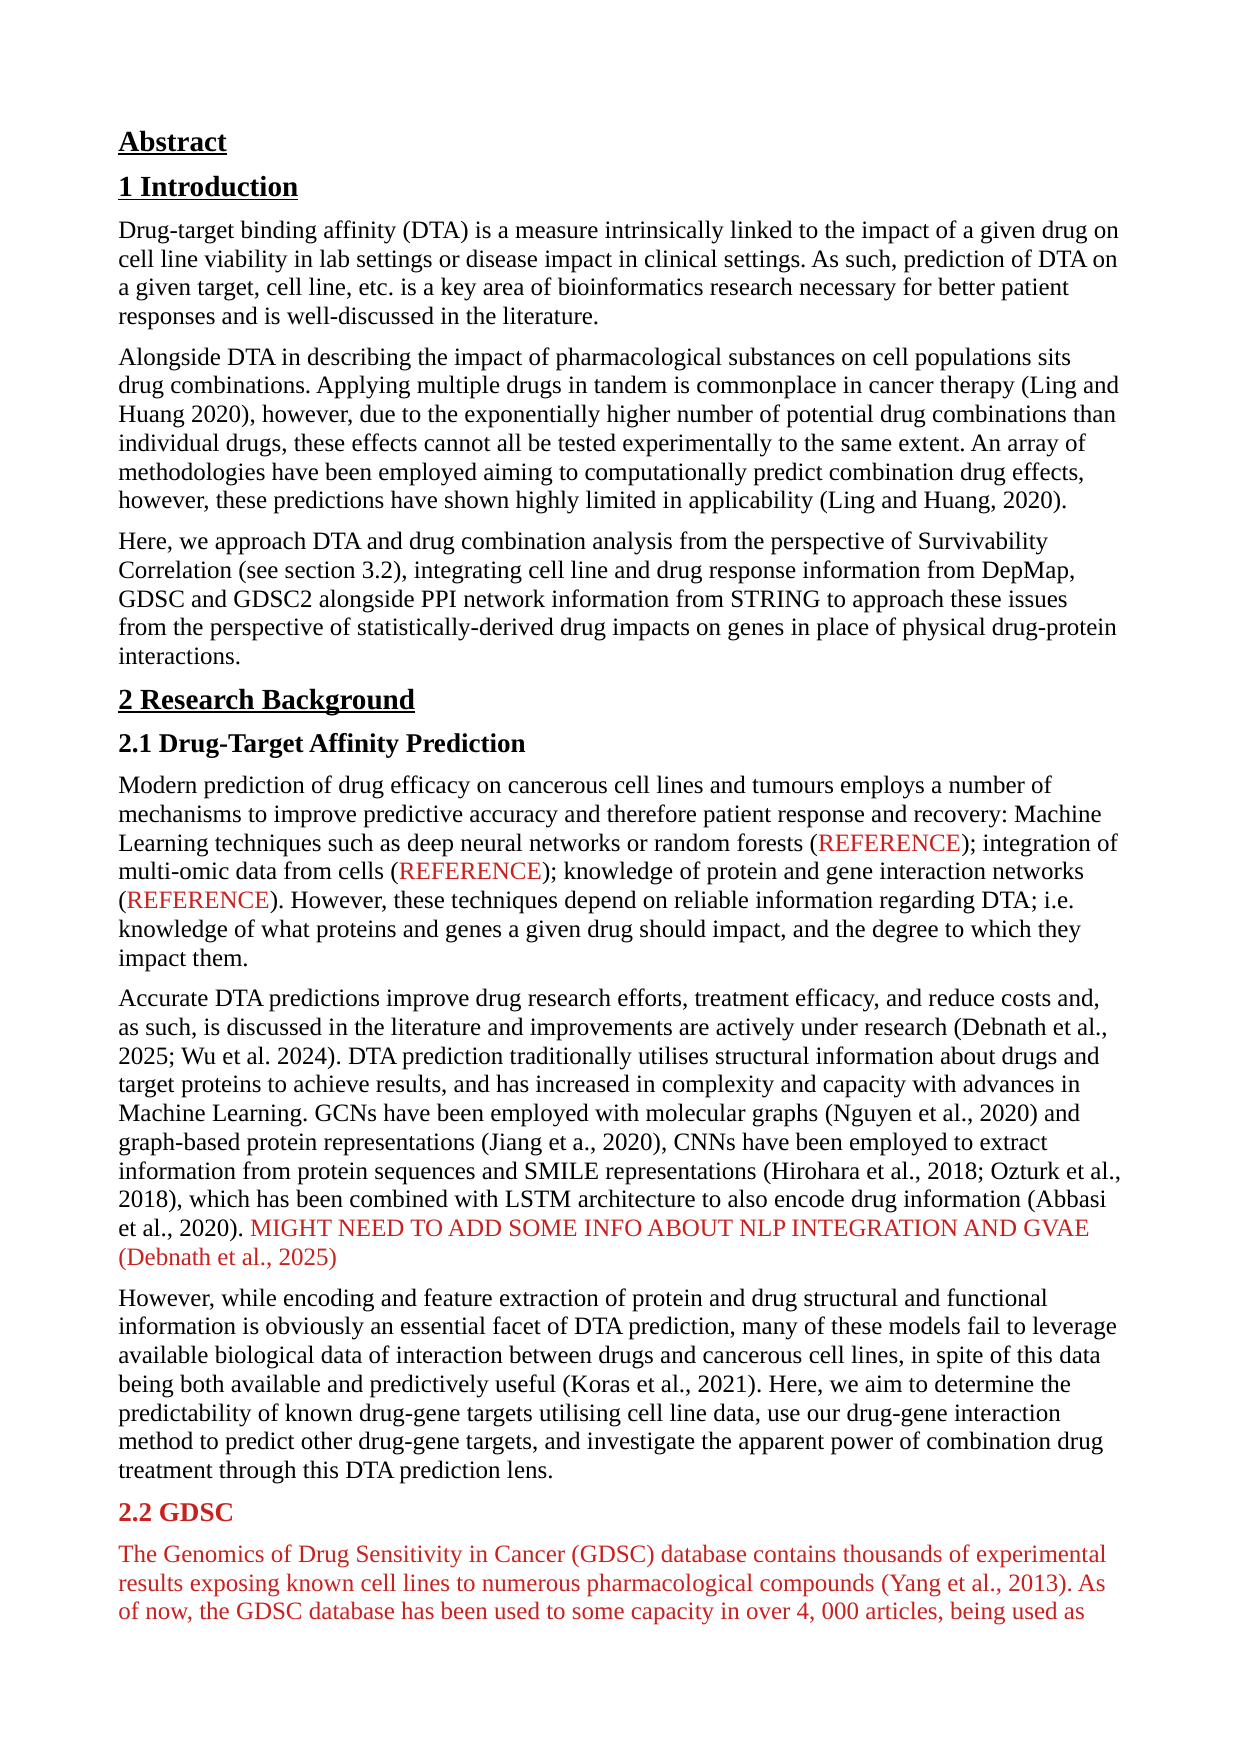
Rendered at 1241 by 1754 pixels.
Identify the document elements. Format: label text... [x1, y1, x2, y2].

text However, while encoding and feature extraction of protein and drug structural and functional information is obviously an essential facet of DTA prediction, many of these models fail to leverage available biological data of interaction between drugs and cancerous cell lines, in spite of this data being both available and predictively useful (Koras et al., 2021). Here, we aim to determine the predictability of known drug-gene targets utilising cell line data, use our drug-gene interaction method to predict other drug-gene targets, and investigate the apparent power of combination drug treatment through this DTA prediction lens. [118, 1283, 1122, 1484]
text Accurate DTA predictions improve drug research efforts, treatment efficacy, and reduce costs and, as such, is discussed in the literature and improvements are actively under research (Debnath et al., 2025; Wu et al. 2024). DTA prediction traditionally utilises structural information about drugs and target proteins to achieve results, and has increased in complexity and capacity with advances in Machine Learning. GCNs have been employed with molecular graphs (Nguyen et al., 2020) and graph-based protein representations (Jiang et a., 2020), CNNs have been employed to extract information from protein sequences and SMILE representations (Hirohara et al., 2018; Ozturk et al., 2018), which has been combined with LSTM architecture to also encode drug information (Abbasi et al., 2020). MIGHT NEED TO ADD SOME INFO ABOUT NLP INTEGRATION AND GVAE (Debnath et al., 2025) [118, 983, 1122, 1271]
text 2.2 GDSC [118, 1496, 1122, 1527]
text Modern prediction of drug efficacy on cancerous cell lines and tumours employs a number of mechanisms to improve predictive accuracy and therefore patient response and recovery: Machine Learning techniques such as deep neural networks or random forests (REFERENCE); integration of multi-omic data from cells (REFERENCE); knowledge of protein and gene interaction networks (REFERENCE). However, these techniques depend on reliable information regarding DTA; i.e. knowledge of what proteins and genes a given drug should impact, and the degree to which they impact them. [118, 770, 1122, 971]
text Abstract [118, 124, 1122, 158]
text 2 Research Background [118, 682, 1122, 715]
text The Genomics of Drug Sensitivity in Cancer (GDSC) database contains thousands of experimental results exposing known cell lines to numerous pharmacological compounds (Yang et al., 2013). As of now, the GDSC database has been used to some capacity in over 4, 000 articles, being used as [118, 1539, 1122, 1625]
text 1 Introduction [118, 169, 1122, 203]
text 2.1 Drug-Target Affinity Prediction [118, 727, 1122, 758]
text Alongside DTA in describing the impact of pharmacological substances on cell populations sits drug combinations. Applying multiple drugs in tandem is commonplace in cancer therapy (Ling and Huang 2020), however, due to the exponentially higher number of potential drug combinations than individual drugs, these effects cannot all be tested experimentally to the same extent. An array of methodologies have been employed aiming to computationally predict combination drug effects, however, these predictions have shown highly limited in applicability (Ling and Huang, 2020). [118, 342, 1122, 514]
text Drug-target binding affinity (DTA) is a measure intrinsically linked to the impact of a given drug on cell line viability in lab settings or disease impact in clinical settings. As such, prediction of DTA on a given target, cell line, etc. is a key area of bioinformatics research necessary for better patient responses and is well-discussed in the literature. [118, 215, 1122, 330]
text Here, we approach DTA and drug combination analysis from the perspective of Survivability Correlation (see section 3.2), integrating cell line and drug response information from DepMap, GDSC and GDSC2 alongside PPI network information from STRING to approach these issues from the perspective of statistically-derived drug impacts on genes in place of physical drug-protein interactions. [118, 526, 1122, 670]
